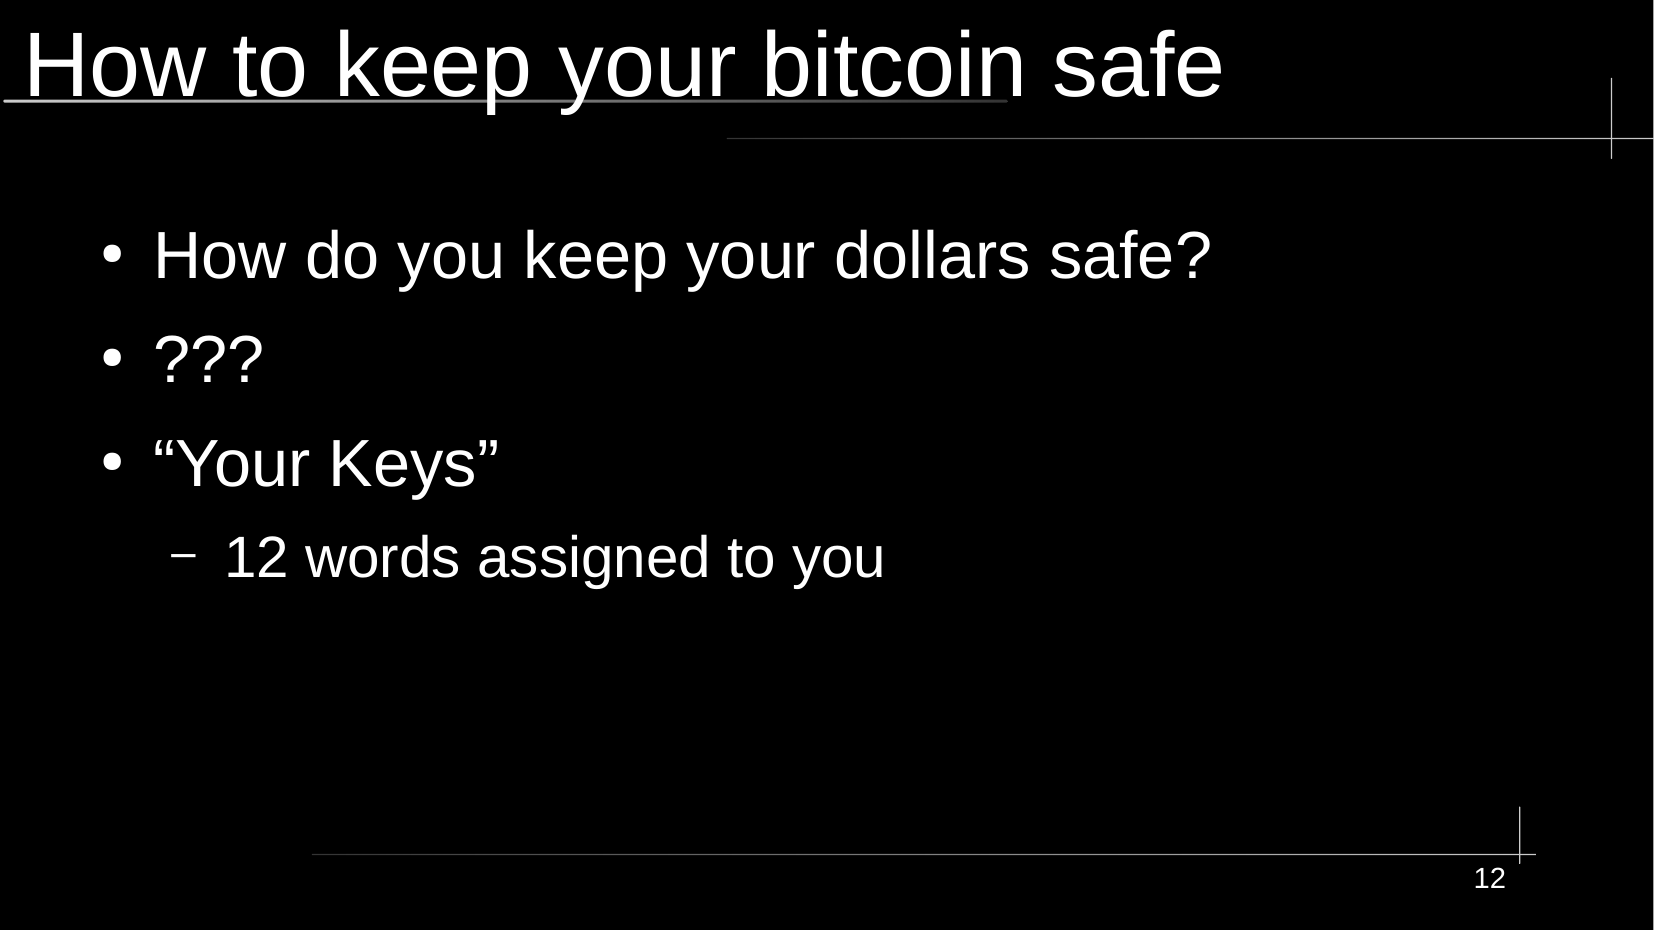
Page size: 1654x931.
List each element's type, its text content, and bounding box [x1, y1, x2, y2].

title How to keep your bitcoin safe [23, 11, 1589, 119]
list How do you keep your dollars safe? ??? “Your Keys” 12 words assigned to you [82, 217, 1571, 758]
